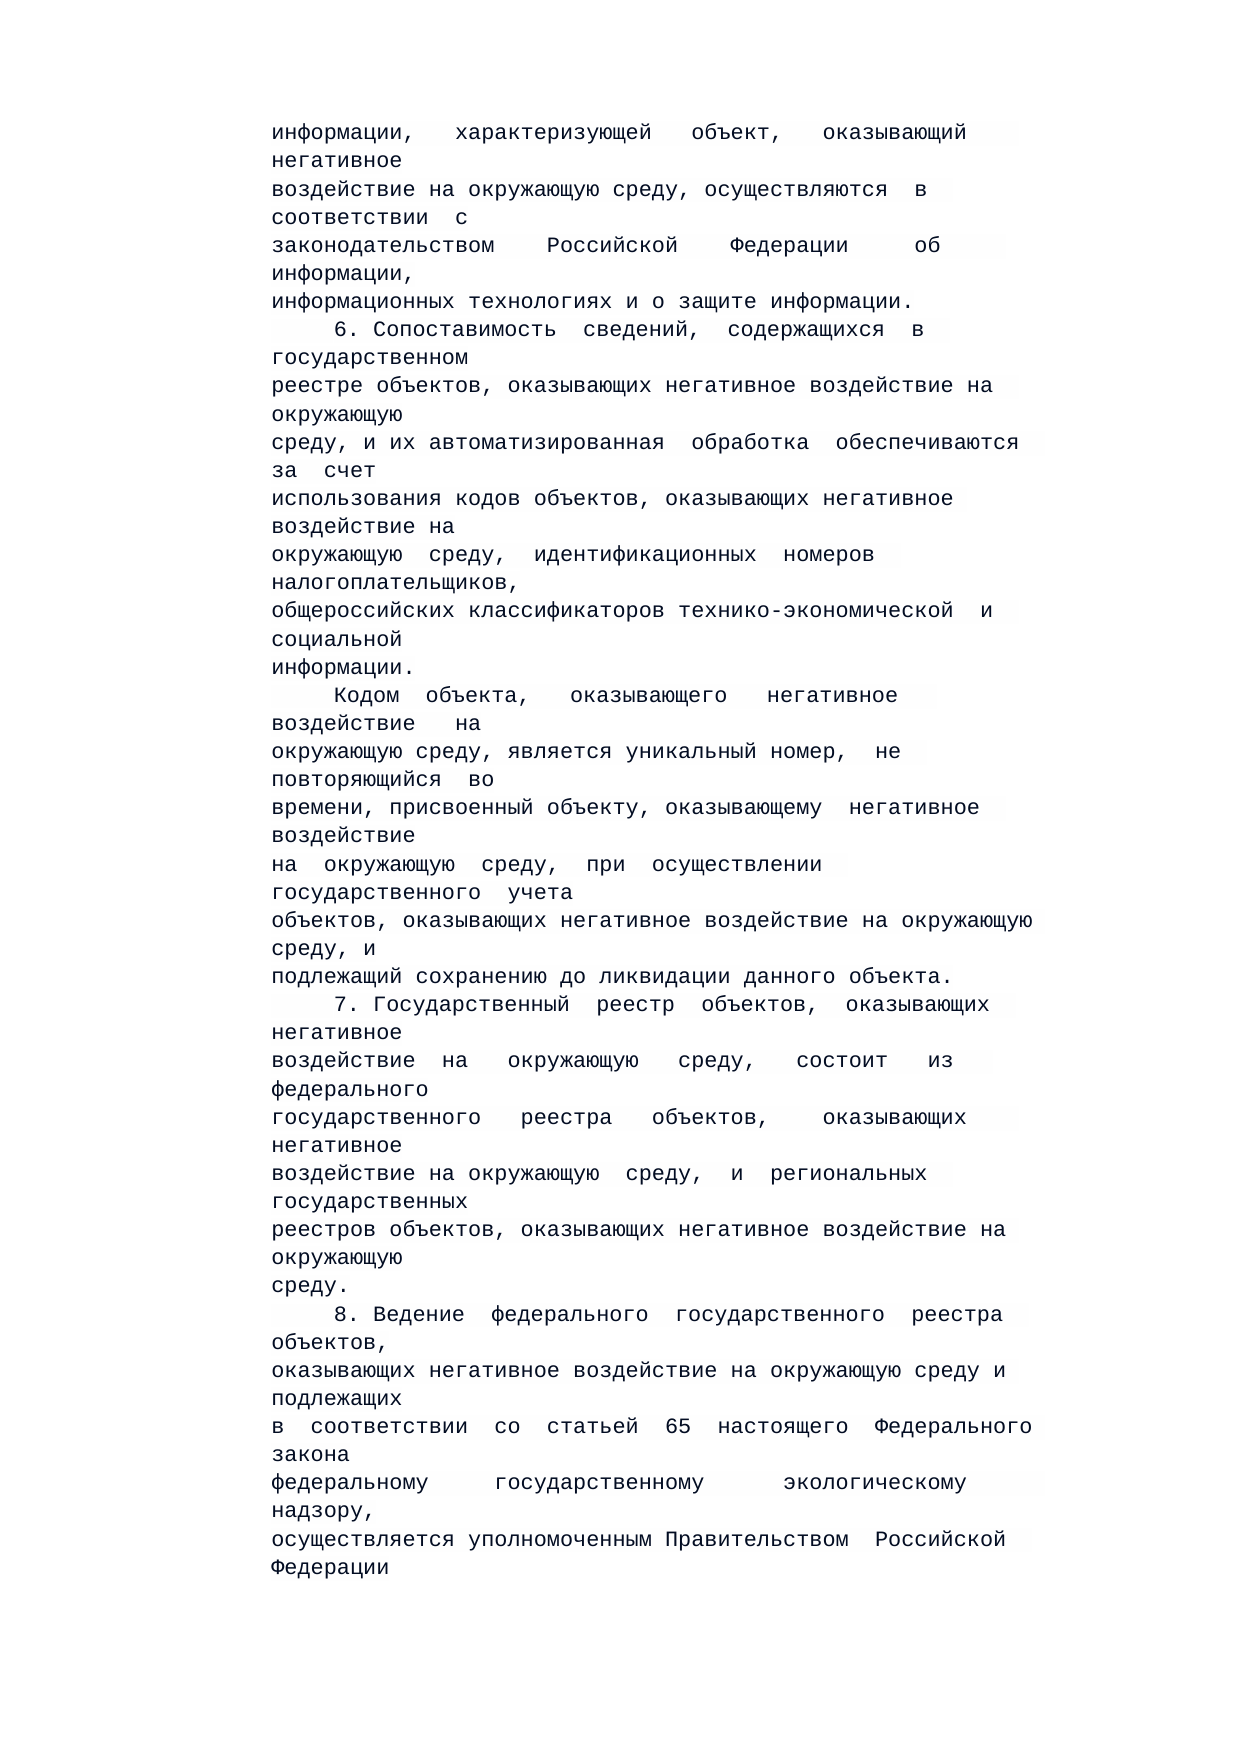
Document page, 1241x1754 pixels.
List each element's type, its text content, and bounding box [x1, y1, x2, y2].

text информации, характеризующей объект, оказывающий негативное [271, 118, 1058, 174]
text осуществляется уполномоченным Правительством Российской Федерации [271, 1524, 1058, 1581]
text среду. [271, 1271, 1058, 1299]
text государственного реестра объектов, оказывающих негативное [271, 1102, 1058, 1159]
text подлежащий сохранению до ликвидации данного объекта. [271, 962, 1058, 990]
text окружающую среду, является уникальный номер, не повторяющийся во [271, 737, 1058, 793]
text окружающую среду, идентификационных номеров налогоплательщиков, [271, 540, 1058, 596]
text федеральному государственному экологическому надзору, [271, 1468, 1058, 1524]
text воздействие на окружающую среду, и региональных государственных [271, 1159, 1058, 1215]
text на окружающую среду, при осуществлении государственного учета [271, 849, 1058, 906]
text воздействие на окружающую среду, состоит из федерального [271, 1046, 1058, 1102]
text в соответствии со статьей 65 настоящего Федерального закона [271, 1412, 1058, 1468]
text 6. Сопоставимость сведений, содержащихся в государственном [271, 315, 1058, 371]
text реестре объектов, оказывающих негативное воздействие на окружающую [271, 371, 1058, 427]
text времени, присвоенный объекту, оказывающему негативное воздействие [271, 793, 1058, 849]
text информации. [271, 652, 1058, 681]
text 7. Государственный реестр объектов, оказывающих негативное [271, 990, 1058, 1046]
text 8. Ведение федерального государственного реестра объектов, [271, 1299, 1058, 1356]
text законодательством Российской Федерации об информации, [271, 231, 1058, 287]
text реестров объектов, оказывающих негативное воздействие на окружающую [271, 1215, 1058, 1271]
text общероссийских классификаторов технико-экономической и социальной [271, 596, 1058, 652]
text объектов, оказывающих негативное воздействие на окружающую среду, и [271, 906, 1058, 962]
text среду, и их автоматизированная обработка обеспечиваются за счет [271, 427, 1058, 484]
text оказывающих негативное воздействие на окружающую среду и подлежащих [271, 1356, 1058, 1412]
text использования кодов объектов, оказывающих негативное воздействие на [271, 484, 1058, 540]
text Кодом объекта, оказывающего негативное воздействие на [271, 681, 1058, 737]
text воздействие на окружающую среду, осуществляются в соответствии с [271, 174, 1058, 231]
text информационных технологиях и о защите информации. [271, 287, 1058, 315]
